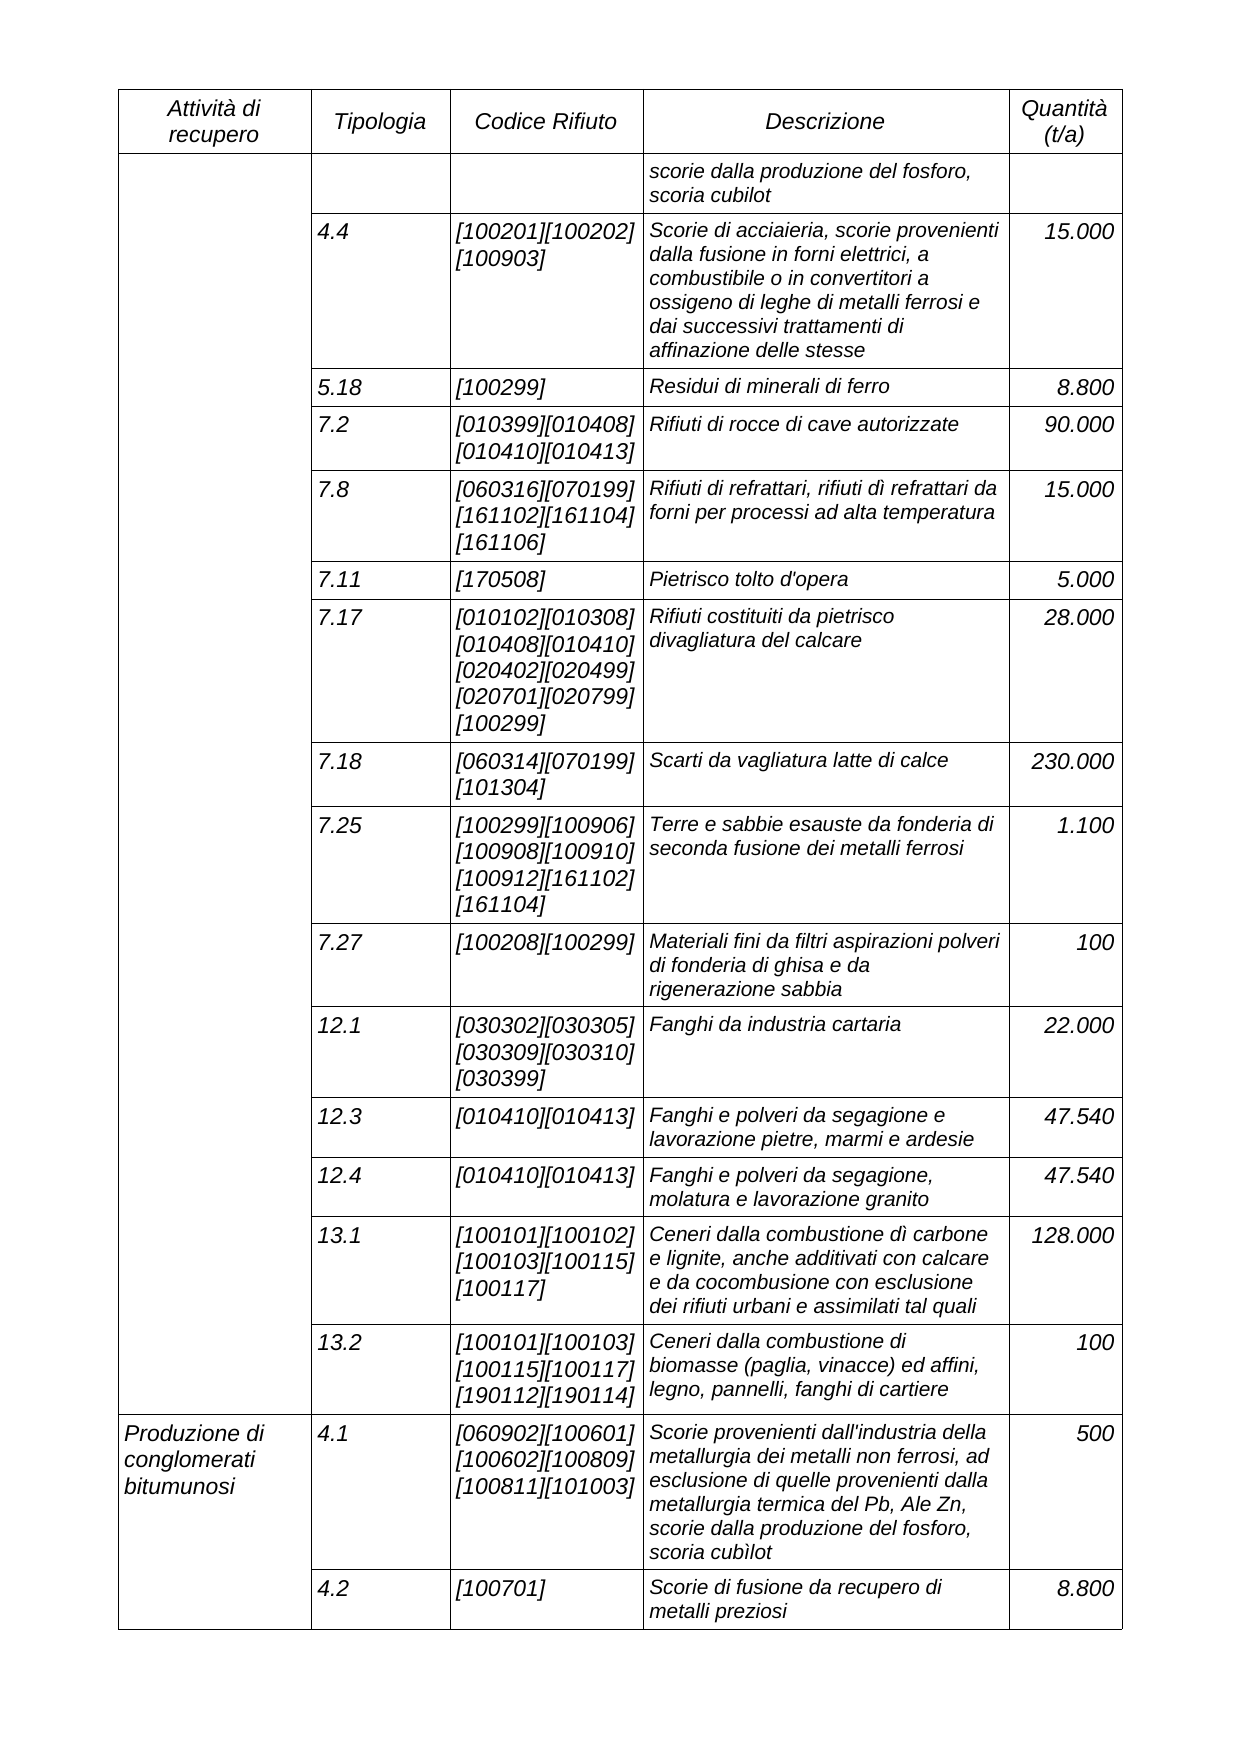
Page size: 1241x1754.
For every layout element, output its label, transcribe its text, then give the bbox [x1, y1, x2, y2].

table_cell [060902][100601][100602][100809][100811][101003] [451, 1415, 643, 1569]
table_cell [060316][070199][161102][161104][161106] [451, 471, 643, 561]
table_cell 128.000 [1010, 1217, 1122, 1323]
table_cell 47.540 [1010, 1158, 1122, 1216]
table_cell Residui di minerali di ferro [644, 369, 1009, 406]
table_header Descrizione [644, 90, 1009, 153]
table_cell Terre e sabbie esauste da fonderia di seconda fusione dei metalli ferrosi [644, 807, 1009, 923]
table_cell Scorie di fusione da recupero di metalli preziosi [644, 1570, 1009, 1629]
table_cell [100701] [451, 1570, 643, 1629]
table_cell Scarti da vagliatura latte di calce [644, 743, 1009, 806]
table_cell Pietrisco tolto d'opera [644, 562, 1009, 598]
table_cell [119, 154, 311, 1414]
table_cell [1010, 154, 1122, 212]
table_cell 28.000 [1010, 600, 1122, 742]
table_cell 8.800 [1010, 369, 1122, 406]
table_cell 7.8 [312, 471, 450, 561]
table_header Attività di recupero [119, 90, 311, 153]
table_cell 230.000 [1010, 743, 1122, 806]
table_cell 500 [1010, 1415, 1122, 1569]
table_cell 7.25 [312, 807, 450, 923]
table_cell 8.800 [1010, 1570, 1122, 1629]
table_cell 90.000 [1010, 407, 1122, 470]
table_cell Produzione di conglomerati bitumunosi [119, 1415, 311, 1629]
table_cell [100208][100299] [451, 924, 643, 1006]
table_cell 15.000 [1010, 214, 1122, 368]
table_cell Fanghi da industria cartaria [644, 1007, 1009, 1097]
table_cell [010102][010308][010408][010410][020402][020499][020701][020799][100299] [451, 600, 643, 742]
table_cell [170508] [451, 562, 643, 598]
table_cell 100 [1010, 1325, 1122, 1414]
table_cell 7.17 [312, 600, 450, 742]
table_header Quantità (t/a) [1010, 90, 1122, 153]
table_cell 7.27 [312, 924, 450, 1006]
table_cell 15.000 [1010, 471, 1122, 561]
table_cell [030302][030305][030309][030310][030399] [451, 1007, 643, 1097]
table_header Tipologia [312, 90, 450, 153]
table_cell [100299] [451, 369, 643, 406]
table_cell [010410][010413] [451, 1098, 643, 1157]
table_cell [451, 154, 643, 212]
table_cell 13.2 [312, 1325, 450, 1414]
table_cell Fanghi e polveri da segagione e lavorazione pietre, marmi e ardesie [644, 1098, 1009, 1157]
table_cell [100299][100906][100908][100910][100912][161102][161104] [451, 807, 643, 923]
table_cell Scorie provenienti dall'industria della metallurgia dei metalli non ferrosi, ad esclusione di quelle provenienti dalla metallurgia termica del Pb, Ale Zn, scorie dalla produzione del fosforo, scoria cubìlot [644, 1415, 1009, 1569]
table_cell Fanghi e polveri da segagione, molatura e lavorazione granito [644, 1158, 1009, 1216]
table_cell 4.2 [312, 1570, 450, 1629]
table_cell 13.1 [312, 1217, 450, 1323]
table_cell [100101][100102][100103][100115][100117] [451, 1217, 643, 1323]
table_cell 22.000 [1010, 1007, 1122, 1097]
table_cell 7.11 [312, 562, 450, 598]
table_cell [010399][010408][010410][010413] [451, 407, 643, 470]
table_cell Rifiuti di refrattari, rifiuti dì refrattari da forni per processi ad alta temperatura [644, 471, 1009, 561]
table_cell 7.18 [312, 743, 450, 806]
table_cell Rifiuti costituiti da pietrisco divagliatura del calcare [644, 600, 1009, 742]
table_cell Ceneri dalla combustione di biomasse (paglia, vinacce) ed affini, legno, pannelli, fanghi di cartiere [644, 1325, 1009, 1414]
table_cell 12.1 [312, 1007, 450, 1097]
table_cell [060314][070199][101304] [451, 743, 643, 806]
table_cell 4.4 [312, 214, 450, 368]
table_cell 47.540 [1010, 1098, 1122, 1157]
table_cell 12.4 [312, 1158, 450, 1216]
table_cell 1.100 [1010, 807, 1122, 923]
table_cell 12.3 [312, 1098, 450, 1157]
table_cell 4.1 [312, 1415, 450, 1569]
table_cell 5.18 [312, 369, 450, 406]
table_cell [100101][100103][100115][100117][190112][190114] [451, 1325, 643, 1414]
table_cell [100201][100202][100903] [451, 214, 643, 368]
table_cell 5.000 [1010, 562, 1122, 598]
table_cell [010410][010413] [451, 1158, 643, 1216]
table_header Codice Rifiuto [451, 90, 643, 153]
table_cell 7.2 [312, 407, 450, 470]
table_cell 100 [1010, 924, 1122, 1006]
table_cell Scorie di acciaieria, scorie provenienti dalla fusione in forni elettrici, a combustibile o in convertitori a ossigeno di leghe di metalli ferrosi e dai successivi trattamenti di affinazione delle stesse [644, 214, 1009, 368]
table_cell Ceneri dalla combustione dì carbone e lignite, anche additivati con calcare e da cocombusione con esclusione dei rifiuti urbani e assimilati tal quali [644, 1217, 1009, 1323]
table_cell Rifiuti di rocce di cave autorizzate [644, 407, 1009, 470]
table_cell Materiali fini da filtri aspirazioni polveri di fonderia di ghisa e da rigenerazione sabbia [644, 924, 1009, 1006]
table_cell scorie dalla produzione del fosforo, scoria cubilot [644, 154, 1009, 212]
table_cell [312, 154, 450, 212]
